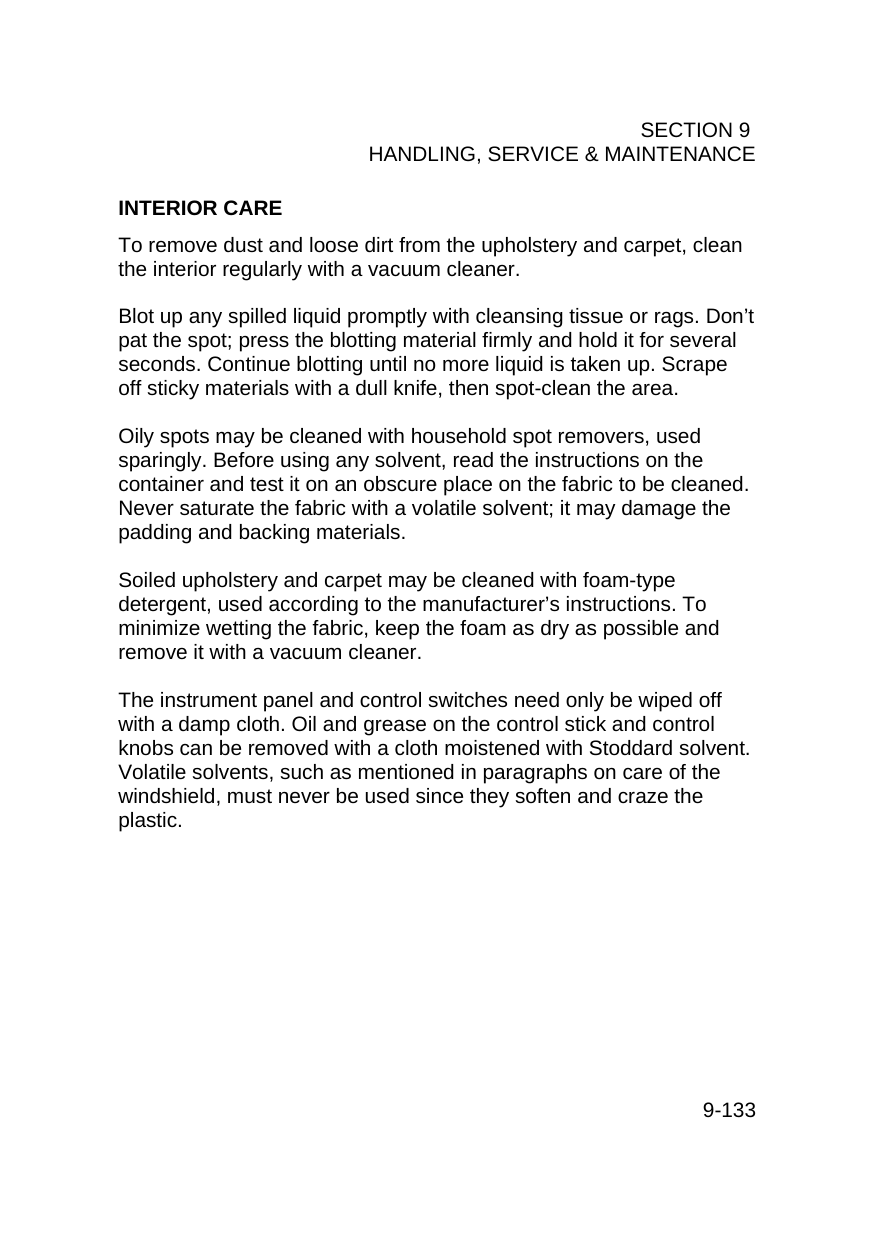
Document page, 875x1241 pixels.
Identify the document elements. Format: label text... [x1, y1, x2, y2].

text remove it with a vacuum cleaner. [118, 640, 756, 664]
text Blot up any spilled liquid promptly with cleansing tissue or rags. Don’t pat the spot; press the blotting material firmly and hold it for several seconds. Continue blotting until no more liquid is taken up. Scrape off sticky materials with a dull knife, then spot-clean the area. [118, 304, 756, 400]
text To remove dust and loose dirt from the upholstery and carpet, clean the interior regularly with a vacuum cleaner. [118, 232, 756, 280]
text Soiled upholstery and carpet may be cleaned with foam-type detergent, used according to the manufacturer’s instructions. To minimize wetting the fabric, keep the foam as dry as possible and [118, 568, 756, 640]
text The instrument panel and control switches need only be wiped off with a damp cloth. Oil and grease on the control stick and control knobs can be removed with a cloth moistened with Stoddard solvent. Volatile solvents, such as mentioned in paragraphs on care of the windshield, must never be used since they soften and craze the plastic. [118, 688, 756, 831]
text Oily spots may be cleaned with household spot removers, used sparingly. Before using any solvent, read the instructions on the container and test it on an obscure place on the fabric to be cleaned. Never saturate the fabric with a volatile solvent; it may damage the padding and backing materials. [118, 424, 756, 544]
subtitle INTERIOR CARE [118, 196, 756, 220]
